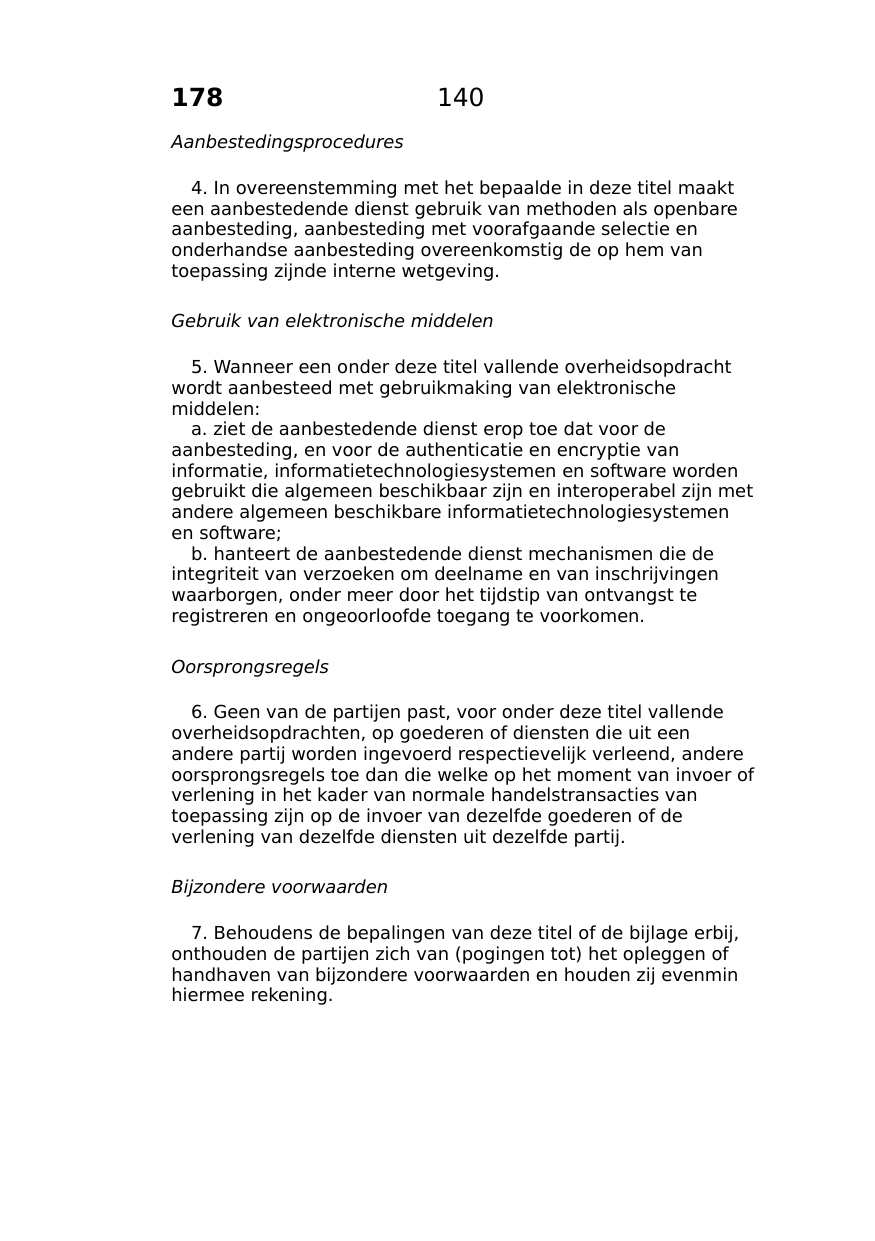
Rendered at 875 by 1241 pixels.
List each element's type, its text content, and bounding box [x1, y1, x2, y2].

subtitle Gebruik van elektronische middelen [171, 311, 756, 332]
text 7. Behoudens de bepalingen van deze titel of de bijlage erbij, onthouden de partijen zich van (pogingen tot) het opleggen of handhaven van bijzondere voorwaarden en houden zij evenmin hiermee rekening. [171, 923, 756, 1006]
subtitle Oorsprongsregels [171, 656, 756, 677]
text 4. In overeenstemming met het bepaalde in deze titel maakt een aanbestedende dienst gebruik van methoden als openbare aanbesteding, aanbesteding met voorafgaande selectie en onderhandse aanbesteding overeenkomstig de op hem van toepassing zijnde interne wetgeving. [171, 178, 756, 281]
text a. ziet de aanbestedende dienst erop toe dat voor de aanbesteding, en voor de authenticatie en encryptie van informatie, informatietechnologiesystemen en software worden gebruikt die algemeen beschikbaar zijn en interoperabel zijn met andere algemeen beschikbare informatietechnologiesystemen en software; [171, 419, 756, 543]
subtitle Bijzondere voorwaarden [171, 877, 756, 898]
text 6. Geen van de partijen past, voor onder deze titel vallende overheidsopdrachten, op goederen of diensten die uit een andere partij worden ingevoerd respectievelijk verleend, andere oorsprongsregels toe dan die welke op het moment van invoer of verlening in het kader van normale handelstransacties van toepassing zijn op de invoer van dezelfde goederen of de verlening van dezelfde diensten uit dezelfde partij. [171, 702, 756, 847]
text 5. Wanneer een onder deze titel vallende overheidsopdracht wordt aanbesteed met gebruikmaking van elektronische middelen: [171, 357, 756, 419]
subtitle Aanbestedingsprocedures [171, 132, 756, 153]
text b. hanteert de aanbestedende dienst mechanismen die de integriteit van verzoeken om deelname en van inschrijvingen waarborgen, onder meer door het tijdstip van ontvangst te registreren en ongeoorloofde toegang te voorkomen. [171, 543, 756, 626]
